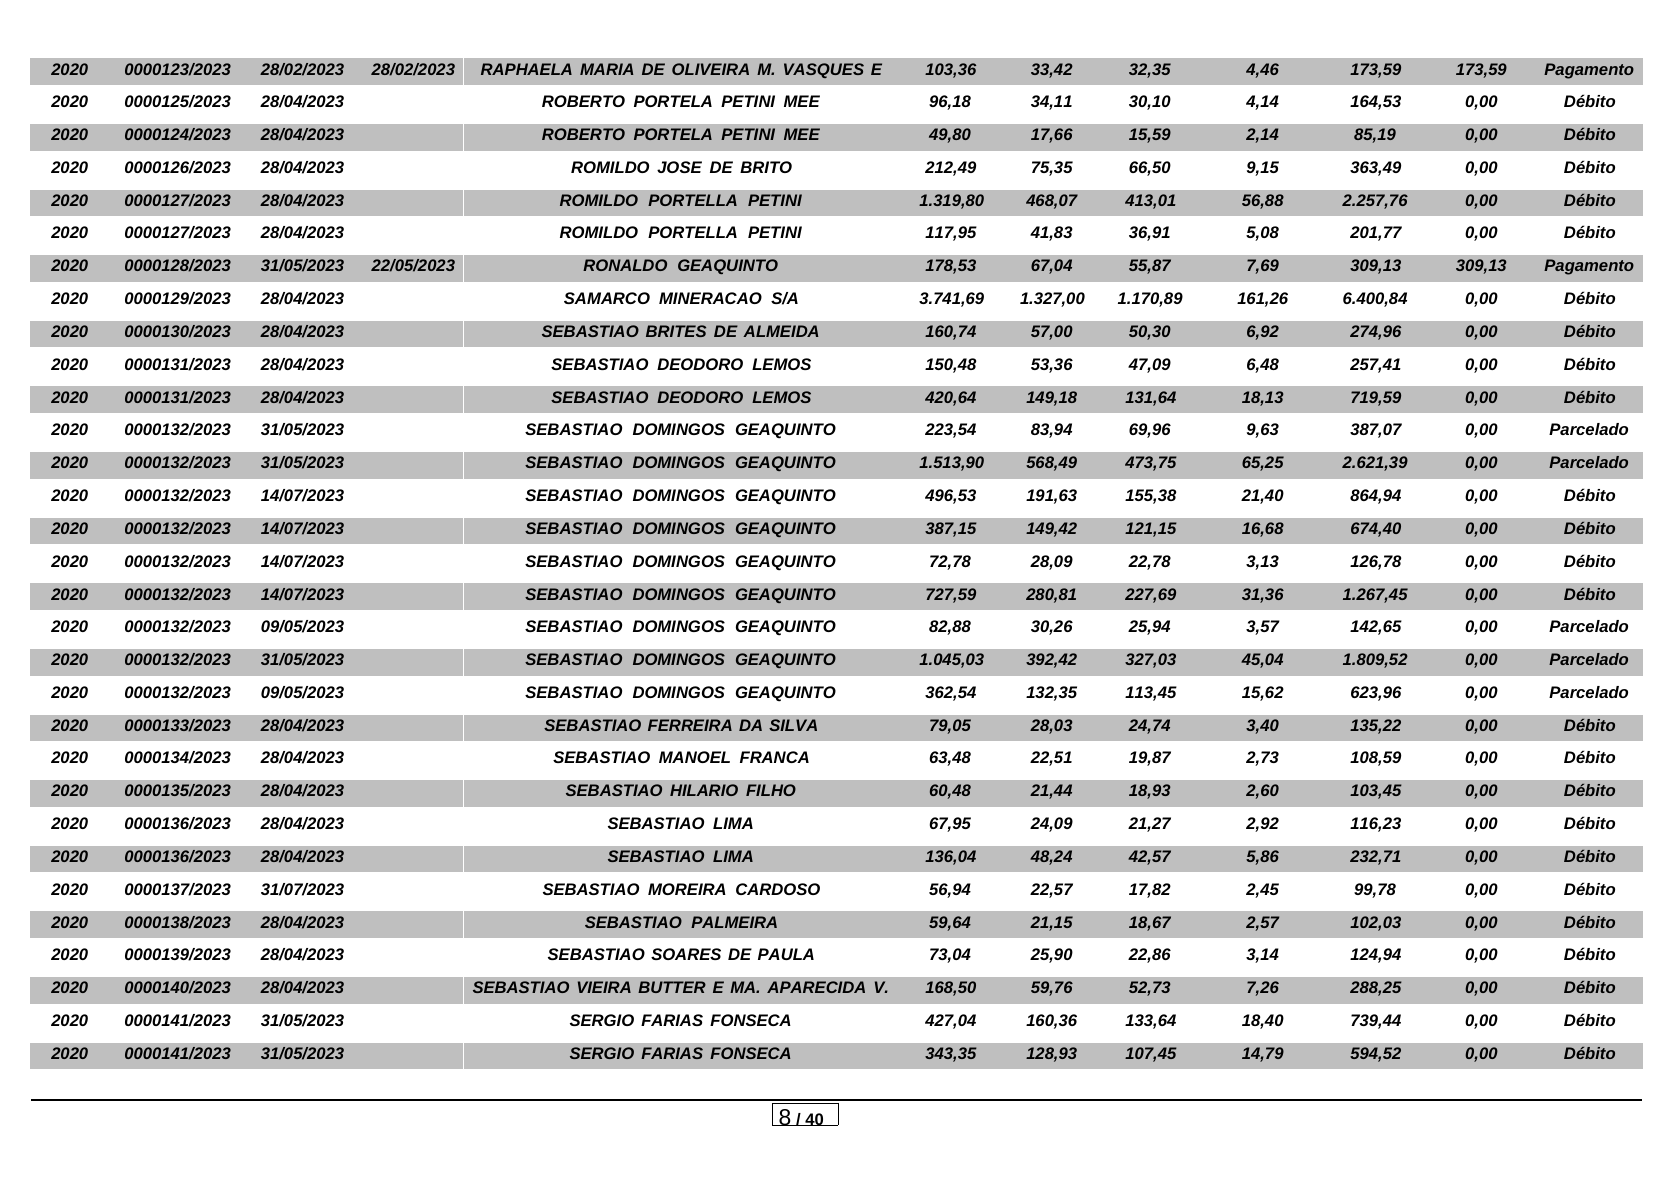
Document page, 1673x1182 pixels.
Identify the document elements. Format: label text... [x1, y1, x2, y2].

table_cell 0000124/2023 [105, 124, 245, 151]
table_cell 1.327,00 [1002, 282, 1101, 321]
table_cell SEBASTIAO LIMA [464, 807, 904, 846]
table_cell 2020 [30, 649, 105, 676]
table_cell SEBASTIAO BRITES DE ALMEIDA [464, 321, 904, 347]
table_cell [358, 518, 463, 544]
table_cell 31/05/2023 [245, 1004, 358, 1043]
table_cell 31/05/2023 [245, 649, 358, 676]
table_header 28/02/2023 [358, 58, 463, 85]
table_cell 5,08 [1210, 216, 1315, 255]
table_cell 0,00 [1432, 649, 1524, 676]
table_cell SERGIO FARIAS FONSECA [464, 1043, 904, 1069]
table_cell SEBASTIAO DOMINGOS GEAQUINTO [464, 479, 904, 518]
table_header 4,46 [1210, 58, 1315, 85]
table_cell [358, 544, 463, 583]
table_cell 7,26 [1210, 977, 1315, 1004]
table_cell Parcelado [1524, 452, 1643, 479]
table_cell 21,15 [1002, 911, 1101, 938]
table_cell 1.809,52 [1315, 649, 1432, 676]
table_cell Débito [1524, 124, 1643, 151]
table_cell 0,00 [1432, 583, 1524, 610]
table_cell 2,92 [1210, 807, 1315, 846]
table_cell 0000132/2023 [105, 479, 245, 518]
table_cell 2,73 [1210, 741, 1315, 780]
table_cell 52,73 [1101, 977, 1210, 1004]
table_cell SEBASTIAO HILARIO FILHO [464, 780, 904, 807]
table_cell 2020 [30, 780, 105, 807]
table_cell SAMARCO MINERACAO S/A [464, 282, 904, 321]
table_cell [358, 413, 463, 452]
table_cell Débito [1524, 386, 1643, 413]
table_cell 2020 [30, 938, 105, 977]
table_cell 0,00 [1432, 977, 1524, 1004]
table_cell 28/04/2023 [245, 977, 358, 1004]
table_cell [358, 807, 463, 846]
table_cell 16,68 [1210, 518, 1315, 544]
table_cell 83,94 [1002, 413, 1101, 452]
table_cell 274,96 [1315, 321, 1432, 347]
table_cell 69,96 [1101, 413, 1210, 452]
table_cell 1.319,80 [904, 190, 1002, 216]
table_cell Débito [1524, 544, 1643, 583]
table_cell 14/07/2023 [245, 479, 358, 518]
table_cell SEBASTIAO DOMINGOS GEAQUINTO [464, 610, 904, 649]
table_cell 73,04 [904, 938, 1002, 977]
table_cell 150,48 [904, 348, 1002, 386]
table_cell 257,41 [1315, 348, 1432, 386]
table_cell 50,30 [1101, 321, 1210, 347]
table_cell Débito [1524, 216, 1643, 255]
table_cell Débito [1524, 1004, 1643, 1043]
table_cell 0,00 [1432, 452, 1524, 479]
table_cell 149,42 [1002, 518, 1101, 544]
table_cell 0,00 [1432, 479, 1524, 518]
table_cell 28/04/2023 [245, 911, 358, 938]
table_cell 117,95 [904, 216, 1002, 255]
table_cell 343,35 [904, 1043, 1002, 1069]
table_cell 17,66 [1002, 124, 1101, 151]
table_cell 28,09 [1002, 544, 1101, 583]
table_cell 0,00 [1432, 321, 1524, 347]
table_cell [358, 846, 463, 872]
table_cell ROMILDO PORTELLA PETINI [464, 216, 904, 255]
table_cell 0,00 [1432, 676, 1524, 714]
table_cell RONALDO GEAQUINTO [464, 255, 904, 282]
table_cell 0,00 [1432, 386, 1524, 413]
table_cell 2020 [30, 190, 105, 216]
table_header 173,59 [1315, 58, 1432, 85]
table_cell 34,11 [1002, 85, 1101, 124]
table_cell [358, 715, 463, 741]
table_cell 2020 [30, 386, 105, 413]
table_cell 6,92 [1210, 321, 1315, 347]
table_cell 2020 [30, 124, 105, 151]
table_cell [358, 1043, 463, 1069]
table_cell 18,67 [1101, 911, 1210, 938]
table_cell Débito [1524, 282, 1643, 321]
table_cell 28/04/2023 [245, 348, 358, 386]
table_cell 227,69 [1101, 583, 1210, 610]
table_cell 28/04/2023 [245, 715, 358, 741]
table_cell 2020 [30, 846, 105, 872]
table_cell 0000130/2023 [105, 321, 245, 347]
table_cell [358, 321, 463, 347]
table_cell [358, 216, 463, 255]
table_cell 121,15 [1101, 518, 1210, 544]
table_cell 0000137/2023 [105, 873, 245, 911]
table_cell Parcelado [1524, 413, 1643, 452]
table_cell 3.741,69 [904, 282, 1002, 321]
table_cell 0,00 [1432, 846, 1524, 872]
table_cell 0,00 [1432, 518, 1524, 544]
table_cell 161,26 [1210, 282, 1315, 321]
table_cell 0,00 [1432, 741, 1524, 780]
table_cell [358, 610, 463, 649]
table_cell [358, 190, 463, 216]
table_cell 15,62 [1210, 676, 1315, 714]
table_cell 0,00 [1432, 413, 1524, 452]
table_cell 48,24 [1002, 846, 1101, 872]
table_cell [358, 386, 463, 413]
table_cell 31/05/2023 [245, 255, 358, 282]
table_cell 133,64 [1101, 1004, 1210, 1043]
table_cell Débito [1524, 715, 1643, 741]
table_cell 102,03 [1315, 911, 1432, 938]
table_header Pagamento [1524, 58, 1643, 85]
table_cell 0,00 [1432, 190, 1524, 216]
table_cell 59,76 [1002, 977, 1101, 1004]
table_cell 107,45 [1101, 1043, 1210, 1069]
table_cell Débito [1524, 348, 1643, 386]
table_cell 0000132/2023 [105, 610, 245, 649]
table_cell 568,49 [1002, 452, 1101, 479]
table_cell 0,00 [1432, 873, 1524, 911]
table_cell 864,94 [1315, 479, 1432, 518]
table_cell Débito [1524, 518, 1643, 544]
table_cell ROMILDO JOSE DE BRITO [464, 151, 904, 189]
table_cell 136,04 [904, 846, 1002, 872]
table_cell 14/07/2023 [245, 583, 358, 610]
table_cell SEBASTIAO FERREIRA DA SILVA [464, 715, 904, 741]
table_cell 56,94 [904, 873, 1002, 911]
table_cell 36,91 [1101, 216, 1210, 255]
table_cell Débito [1524, 911, 1643, 938]
table_cell 75,35 [1002, 151, 1101, 189]
table_cell SEBASTIAO PALMEIRA [464, 911, 904, 938]
table_cell 2020 [30, 452, 105, 479]
table_cell 59,64 [904, 911, 1002, 938]
table_cell 31/07/2023 [245, 873, 358, 911]
table_cell 155,38 [1101, 479, 1210, 518]
table_cell 79,05 [904, 715, 1002, 741]
table_cell 2020 [30, 216, 105, 255]
table_cell 2.257,76 [1315, 190, 1432, 216]
table_cell [358, 977, 463, 1004]
table_cell 18,40 [1210, 1004, 1315, 1043]
table_cell 41,83 [1002, 216, 1101, 255]
table_cell 2020 [30, 911, 105, 938]
table_cell 31/05/2023 [245, 452, 358, 479]
table_cell 0000131/2023 [105, 386, 245, 413]
table_cell 22,86 [1101, 938, 1210, 977]
table_cell 363,49 [1315, 151, 1432, 189]
table_cell 0,00 [1432, 610, 1524, 649]
table_cell 25,94 [1101, 610, 1210, 649]
table_cell 103,45 [1315, 780, 1432, 807]
table_cell 135,22 [1315, 715, 1432, 741]
table_cell Débito [1524, 583, 1643, 610]
table_cell 2020 [30, 807, 105, 846]
table_cell 28/04/2023 [245, 386, 358, 413]
table_cell 2020 [30, 610, 105, 649]
table_cell 719,59 [1315, 386, 1432, 413]
table_cell 1.267,45 [1315, 583, 1432, 610]
table_cell 2020 [30, 321, 105, 347]
table_cell [358, 676, 463, 714]
table_cell 22,51 [1002, 741, 1101, 780]
table_cell 128,93 [1002, 1043, 1101, 1069]
table_cell 30,10 [1101, 85, 1210, 124]
table_cell [358, 151, 463, 189]
table_cell 2020 [30, 1004, 105, 1043]
table_cell 0000136/2023 [105, 807, 245, 846]
table_cell 142,65 [1315, 610, 1432, 649]
table_cell 2,57 [1210, 911, 1315, 938]
table_cell 0000141/2023 [105, 1043, 245, 1069]
table_cell 28/04/2023 [245, 190, 358, 216]
table_cell 0000132/2023 [105, 518, 245, 544]
table_header 2020 [30, 58, 105, 85]
table_cell Parcelado [1524, 610, 1643, 649]
table_cell 28/04/2023 [245, 807, 358, 846]
table_cell Débito [1524, 780, 1643, 807]
table_cell [358, 780, 463, 807]
table_cell Débito [1524, 977, 1643, 1004]
table_cell Débito [1524, 741, 1643, 780]
table_header RAPHAELA MARIA DE OLIVEIRA M. VASQUES E [464, 58, 904, 85]
table_cell 2020 [30, 413, 105, 452]
table_cell 178,53 [904, 255, 1002, 282]
table_cell 6.400,84 [1315, 282, 1432, 321]
table_cell 1.170,89 [1101, 282, 1210, 321]
table_cell [358, 649, 463, 676]
table_cell SEBASTIAO DEODORO LEMOS [464, 348, 904, 386]
table_cell 0,00 [1432, 151, 1524, 189]
table_cell 99,78 [1315, 873, 1432, 911]
table_cell Débito [1524, 190, 1643, 216]
table_cell [358, 479, 463, 518]
table_cell 6,48 [1210, 348, 1315, 386]
table_cell 0,00 [1432, 1043, 1524, 1069]
table_cell 2020 [30, 741, 105, 780]
table_cell 387,15 [904, 518, 1002, 544]
table_cell 387,07 [1315, 413, 1432, 452]
table_cell 0000138/2023 [105, 911, 245, 938]
table_cell 55,87 [1101, 255, 1210, 282]
table_cell 113,45 [1101, 676, 1210, 714]
table_cell 132,35 [1002, 676, 1101, 714]
table_cell SEBASTIAO DOMINGOS GEAQUINTO [464, 583, 904, 610]
table_cell SERGIO FARIAS FONSECA [464, 1004, 904, 1043]
table_cell 49,80 [904, 124, 1002, 151]
table_cell 0000127/2023 [105, 216, 245, 255]
table_cell 160,36 [1002, 1004, 1101, 1043]
table_cell 2020 [30, 348, 105, 386]
table_cell 2020 [30, 518, 105, 544]
table_cell 201,77 [1315, 216, 1432, 255]
table_cell 280,81 [1002, 583, 1101, 610]
table_cell 0000136/2023 [105, 846, 245, 872]
table_cell [358, 348, 463, 386]
table_cell 0,00 [1432, 282, 1524, 321]
table_cell 53,36 [1002, 348, 1101, 386]
table_cell 5,86 [1210, 846, 1315, 872]
table_cell 288,25 [1315, 977, 1432, 1004]
table_cell 131,64 [1101, 386, 1210, 413]
table_cell 67,95 [904, 807, 1002, 846]
table_cell 2020 [30, 715, 105, 741]
table_cell 2020 [30, 583, 105, 610]
table_cell 14/07/2023 [245, 544, 358, 583]
table_cell 0000141/2023 [105, 1004, 245, 1043]
table_cell 0000127/2023 [105, 190, 245, 216]
table_cell 309,13 [1432, 255, 1524, 282]
table_cell 2,14 [1210, 124, 1315, 151]
table_cell 160,74 [904, 321, 1002, 347]
table_cell 3,40 [1210, 715, 1315, 741]
table_cell 0000140/2023 [105, 977, 245, 1004]
table_cell 0000133/2023 [105, 715, 245, 741]
table_cell 09/05/2023 [245, 610, 358, 649]
table_cell Débito [1524, 85, 1643, 124]
table_cell 09/05/2023 [245, 676, 358, 714]
table_cell 21,27 [1101, 807, 1210, 846]
table_header 173,59 [1432, 58, 1524, 85]
table_cell 0,00 [1432, 1004, 1524, 1043]
table_cell 468,07 [1002, 190, 1101, 216]
table_cell 28,03 [1002, 715, 1101, 741]
table_cell 65,25 [1210, 452, 1315, 479]
table_cell 28/04/2023 [245, 321, 358, 347]
table_cell 0000134/2023 [105, 741, 245, 780]
table_cell 22/05/2023 [358, 255, 463, 282]
table_cell 594,52 [1315, 1043, 1432, 1069]
table_cell 0000132/2023 [105, 452, 245, 479]
table_cell 28/04/2023 [245, 741, 358, 780]
table_cell 30,26 [1002, 610, 1101, 649]
table_cell Parcelado [1524, 649, 1643, 676]
table_cell [358, 452, 463, 479]
table_cell 17,82 [1101, 873, 1210, 911]
table_cell SEBASTIAO VIEIRA BUTTER E MA. APARECIDA V. [464, 977, 904, 1004]
table_header 33,42 [1002, 58, 1101, 85]
table_cell SEBASTIAO DOMINGOS GEAQUINTO [464, 452, 904, 479]
table_cell 496,53 [904, 479, 1002, 518]
table_cell 56,88 [1210, 190, 1315, 216]
table_cell 45,04 [1210, 649, 1315, 676]
table_cell 7,69 [1210, 255, 1315, 282]
table_cell 0000132/2023 [105, 583, 245, 610]
table_cell 2020 [30, 1043, 105, 1069]
table_cell 2,45 [1210, 873, 1315, 911]
table_cell 2020 [30, 85, 105, 124]
table_cell 164,53 [1315, 85, 1432, 124]
table_cell 0000126/2023 [105, 151, 245, 189]
table_cell 4,14 [1210, 85, 1315, 124]
table_cell 42,57 [1101, 846, 1210, 872]
table_cell 2020 [30, 544, 105, 583]
table_cell 2020 [30, 873, 105, 911]
table_cell [358, 124, 463, 151]
table_cell 18,13 [1210, 386, 1315, 413]
table_cell ROMILDO PORTELLA PETINI [464, 190, 904, 216]
table_cell 223,54 [904, 413, 1002, 452]
table_header 0000123/2023 [105, 58, 245, 85]
table_cell Débito [1524, 846, 1643, 872]
table_cell 2020 [30, 255, 105, 282]
table_cell Débito [1524, 807, 1643, 846]
table_cell [358, 938, 463, 977]
table_header 103,36 [904, 58, 1002, 85]
table_cell 15,59 [1101, 124, 1210, 151]
table_cell 25,90 [1002, 938, 1101, 977]
table_cell 0,00 [1432, 911, 1524, 938]
table_cell 473,75 [1101, 452, 1210, 479]
table_cell Parcelado [1524, 676, 1643, 714]
table_cell 0,00 [1432, 216, 1524, 255]
table_cell 413,01 [1101, 190, 1210, 216]
table_cell 168,50 [904, 977, 1002, 1004]
table_cell Débito [1524, 479, 1643, 518]
table_cell 14/07/2023 [245, 518, 358, 544]
table_cell 3,14 [1210, 938, 1315, 977]
table_cell 3,57 [1210, 610, 1315, 649]
table_cell 2020 [30, 977, 105, 1004]
table_cell SEBASTIAO DOMINGOS GEAQUINTO [464, 676, 904, 714]
table_cell SEBASTIAO LIMA [464, 846, 904, 872]
table_cell 0000132/2023 [105, 544, 245, 583]
table_cell 21,40 [1210, 479, 1315, 518]
table_cell 0000132/2023 [105, 413, 245, 452]
table_cell 63,48 [904, 741, 1002, 780]
table_cell 60,48 [904, 780, 1002, 807]
table_cell 2.621,39 [1315, 452, 1432, 479]
table_cell 2020 [30, 676, 105, 714]
table_cell Débito [1524, 938, 1643, 977]
table_cell 28/04/2023 [245, 151, 358, 189]
table_cell 191,63 [1002, 479, 1101, 518]
table_cell SEBASTIAO MANOEL FRANCA [464, 741, 904, 780]
table_cell 427,04 [904, 1004, 1002, 1043]
table_cell ROBERTO PORTELA PETINI MEE [464, 85, 904, 124]
table_cell 24,74 [1101, 715, 1210, 741]
table_cell [358, 741, 463, 780]
table_cell 66,50 [1101, 151, 1210, 189]
table_cell 309,13 [1315, 255, 1432, 282]
table_cell 19,87 [1101, 741, 1210, 780]
table_cell 0,00 [1432, 807, 1524, 846]
table_cell 0000135/2023 [105, 780, 245, 807]
table_cell 28/04/2023 [245, 216, 358, 255]
table_cell 362,54 [904, 676, 1002, 714]
table_cell 31/05/2023 [245, 413, 358, 452]
table_cell 739,44 [1315, 1004, 1432, 1043]
table_cell 623,96 [1315, 676, 1432, 714]
table_cell 21,44 [1002, 780, 1101, 807]
table_cell 0,00 [1432, 124, 1524, 151]
table_cell 28/04/2023 [245, 780, 358, 807]
table_cell SEBASTIAO DOMINGOS GEAQUINTO [464, 518, 904, 544]
table_cell [358, 911, 463, 938]
table_cell 420,64 [904, 386, 1002, 413]
table_cell 31/05/2023 [245, 1043, 358, 1069]
table_cell 22,57 [1002, 873, 1101, 911]
table_cell 108,59 [1315, 741, 1432, 780]
table_cell 1.513,90 [904, 452, 1002, 479]
table_cell 674,40 [1315, 518, 1432, 544]
table_cell 14,79 [1210, 1043, 1315, 1069]
table_cell 0000139/2023 [105, 938, 245, 977]
table_cell [358, 1004, 463, 1043]
table_cell 28/04/2023 [245, 846, 358, 872]
table_cell 9,63 [1210, 413, 1315, 452]
table_cell 24,09 [1002, 807, 1101, 846]
table_cell 0,00 [1432, 544, 1524, 583]
table_cell Débito [1524, 1043, 1643, 1069]
table_cell Débito [1524, 873, 1643, 911]
table_cell 727,59 [904, 583, 1002, 610]
table_cell [358, 85, 463, 124]
table_cell 2,60 [1210, 780, 1315, 807]
table_cell SEBASTIAO MOREIRA CARDOSO [464, 873, 904, 911]
table_cell SEBASTIAO SOARES DE PAULA [464, 938, 904, 977]
table_cell 149,18 [1002, 386, 1101, 413]
table_cell 0,00 [1432, 715, 1524, 741]
table_cell SEBASTIAO DOMINGOS GEAQUINTO [464, 544, 904, 583]
table_cell 0,00 [1432, 348, 1524, 386]
table_cell 57,00 [1002, 321, 1101, 347]
table_cell 0000132/2023 [105, 649, 245, 676]
table_cell Débito [1524, 321, 1643, 347]
table_cell 0000132/2023 [105, 676, 245, 714]
table_cell 2020 [30, 479, 105, 518]
table_cell 0,00 [1432, 85, 1524, 124]
table_cell 9,15 [1210, 151, 1315, 189]
table_cell ROBERTO PORTELA PETINI MEE [464, 124, 904, 151]
table_cell 28/04/2023 [245, 85, 358, 124]
table_header 32,35 [1101, 58, 1210, 85]
table_cell Pagamento [1524, 255, 1643, 282]
table_cell SEBASTIAO DOMINGOS GEAQUINTO [464, 413, 904, 452]
table_cell 18,93 [1101, 780, 1210, 807]
table_cell 0000129/2023 [105, 282, 245, 321]
table_cell 3,13 [1210, 544, 1315, 583]
table_cell 31,36 [1210, 583, 1315, 610]
table_cell 2020 [30, 282, 105, 321]
table_cell 47,09 [1101, 348, 1210, 386]
table_header 28/02/2023 [245, 58, 358, 85]
table_cell 116,23 [1315, 807, 1432, 846]
table_cell 67,04 [1002, 255, 1101, 282]
table_cell 28/04/2023 [245, 282, 358, 321]
table_cell 0,00 [1432, 938, 1524, 977]
table_cell [358, 583, 463, 610]
table_cell 0000128/2023 [105, 255, 245, 282]
table_cell [358, 873, 463, 911]
table_cell 28/04/2023 [245, 124, 358, 151]
table_cell 232,71 [1315, 846, 1432, 872]
table_cell 28/04/2023 [245, 938, 358, 977]
table_cell SEBASTIAO DEODORO LEMOS [464, 386, 904, 413]
table_cell 212,49 [904, 151, 1002, 189]
table_cell 72,78 [904, 544, 1002, 583]
table_cell 327,03 [1101, 649, 1210, 676]
table_cell 0,00 [1432, 780, 1524, 807]
table_cell 96,18 [904, 85, 1002, 124]
table_cell SEBASTIAO DOMINGOS GEAQUINTO [464, 649, 904, 676]
table_cell 126,78 [1315, 544, 1432, 583]
table_cell 1.045,03 [904, 649, 1002, 676]
table_cell 0000131/2023 [105, 348, 245, 386]
table_cell 85,19 [1315, 124, 1432, 151]
table_cell 0000125/2023 [105, 85, 245, 124]
table_cell 22,78 [1101, 544, 1210, 583]
table_cell Débito [1524, 151, 1643, 189]
table_cell 82,88 [904, 610, 1002, 649]
table_cell [358, 282, 463, 321]
table_cell 2020 [30, 151, 105, 189]
table_cell 124,94 [1315, 938, 1432, 977]
table_cell 392,42 [1002, 649, 1101, 676]
